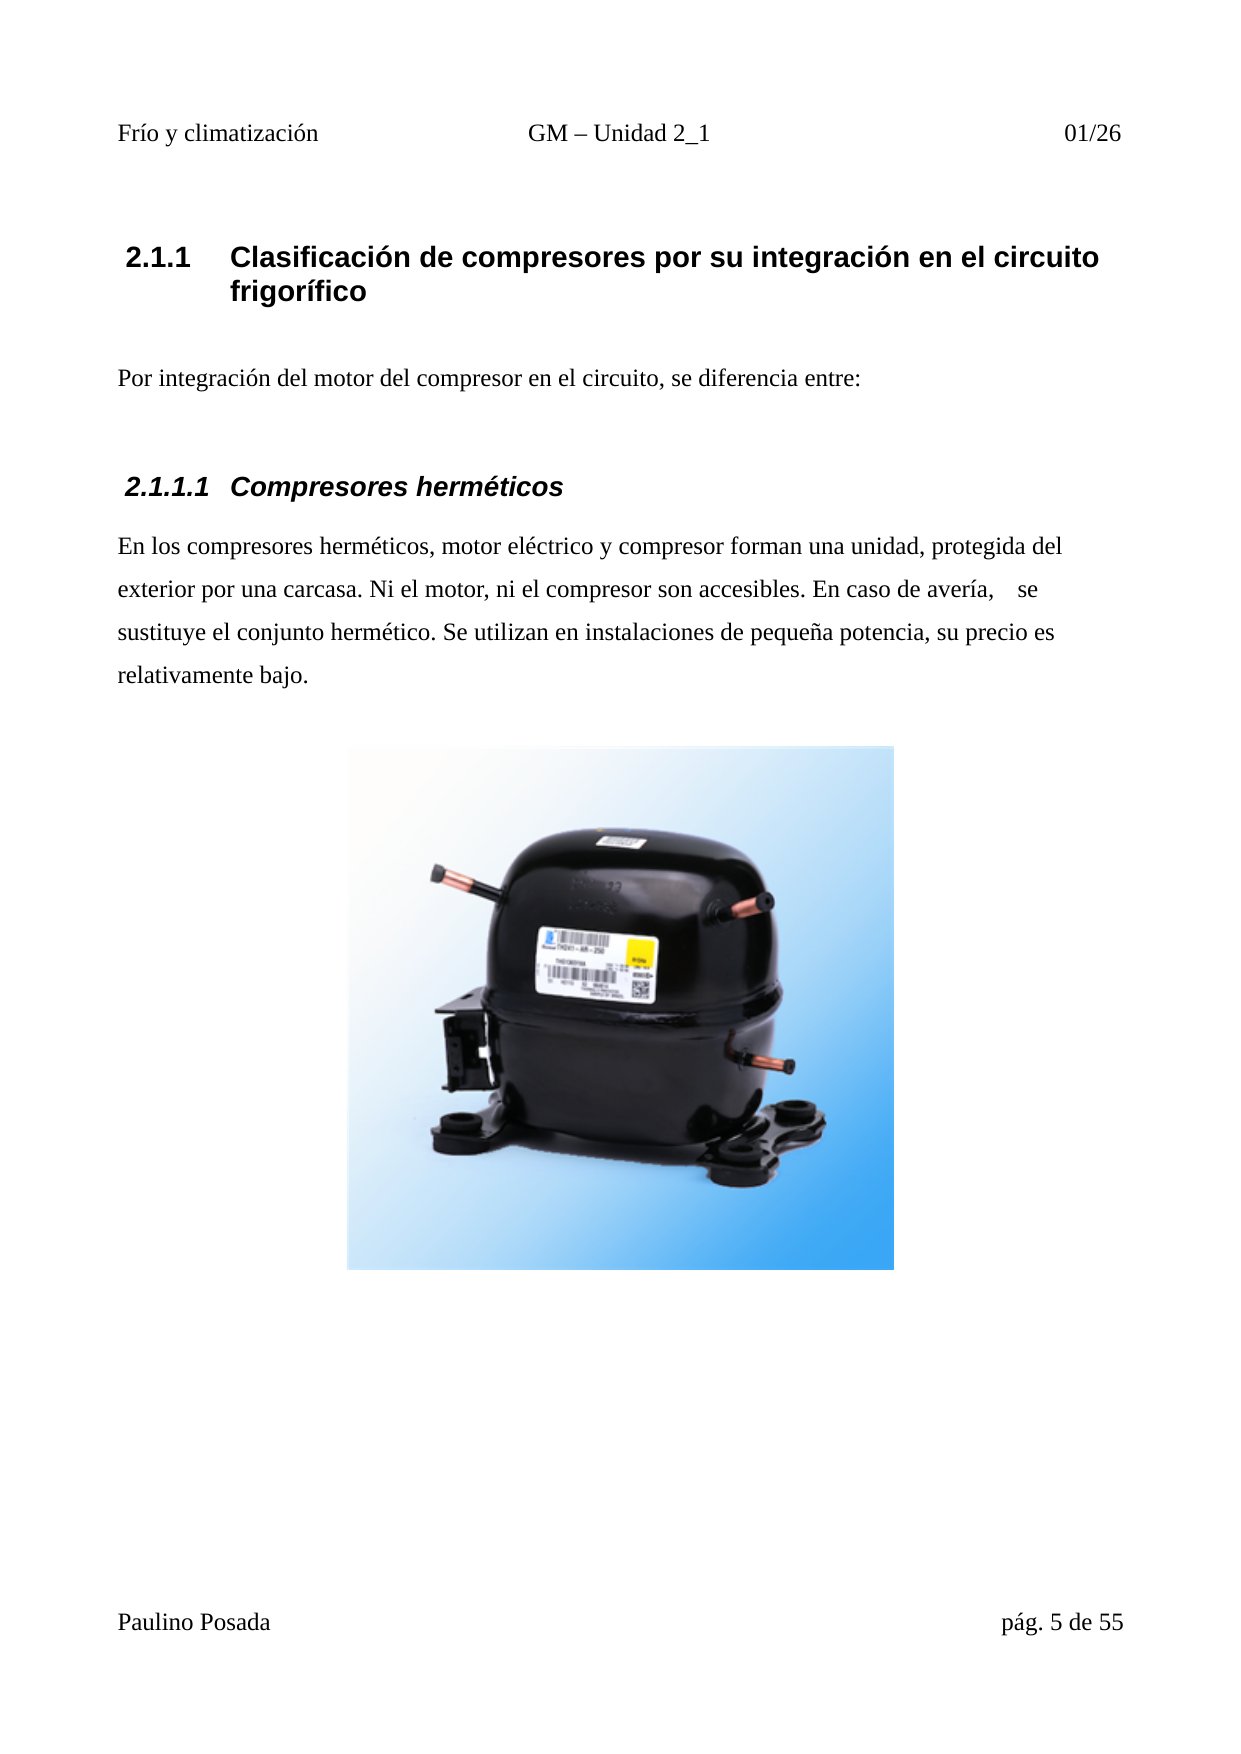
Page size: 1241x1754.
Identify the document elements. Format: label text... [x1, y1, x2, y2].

text En los compresores herméticos, motor eléctrico y compresor forman una unidad, protegida del exterior por una carcasa. Ni el motor, ni el compresor son accesibles. En caso de avería, se sustituye el conjunto hermético. Se utilizan en instalaciones de pequeña potencia, su precio es relativamente bajo. [117, 531, 1123, 689]
subtitle Compresores herméticos [117, 471, 1123, 502]
subtitle Clasificación de compresores por su integración en el circuito frigorífico [117, 240, 1123, 308]
text Por integración del motor del compresor en el circuito, se diferencia entre: [117, 363, 1123, 392]
picture [346, 746, 894, 1270]
